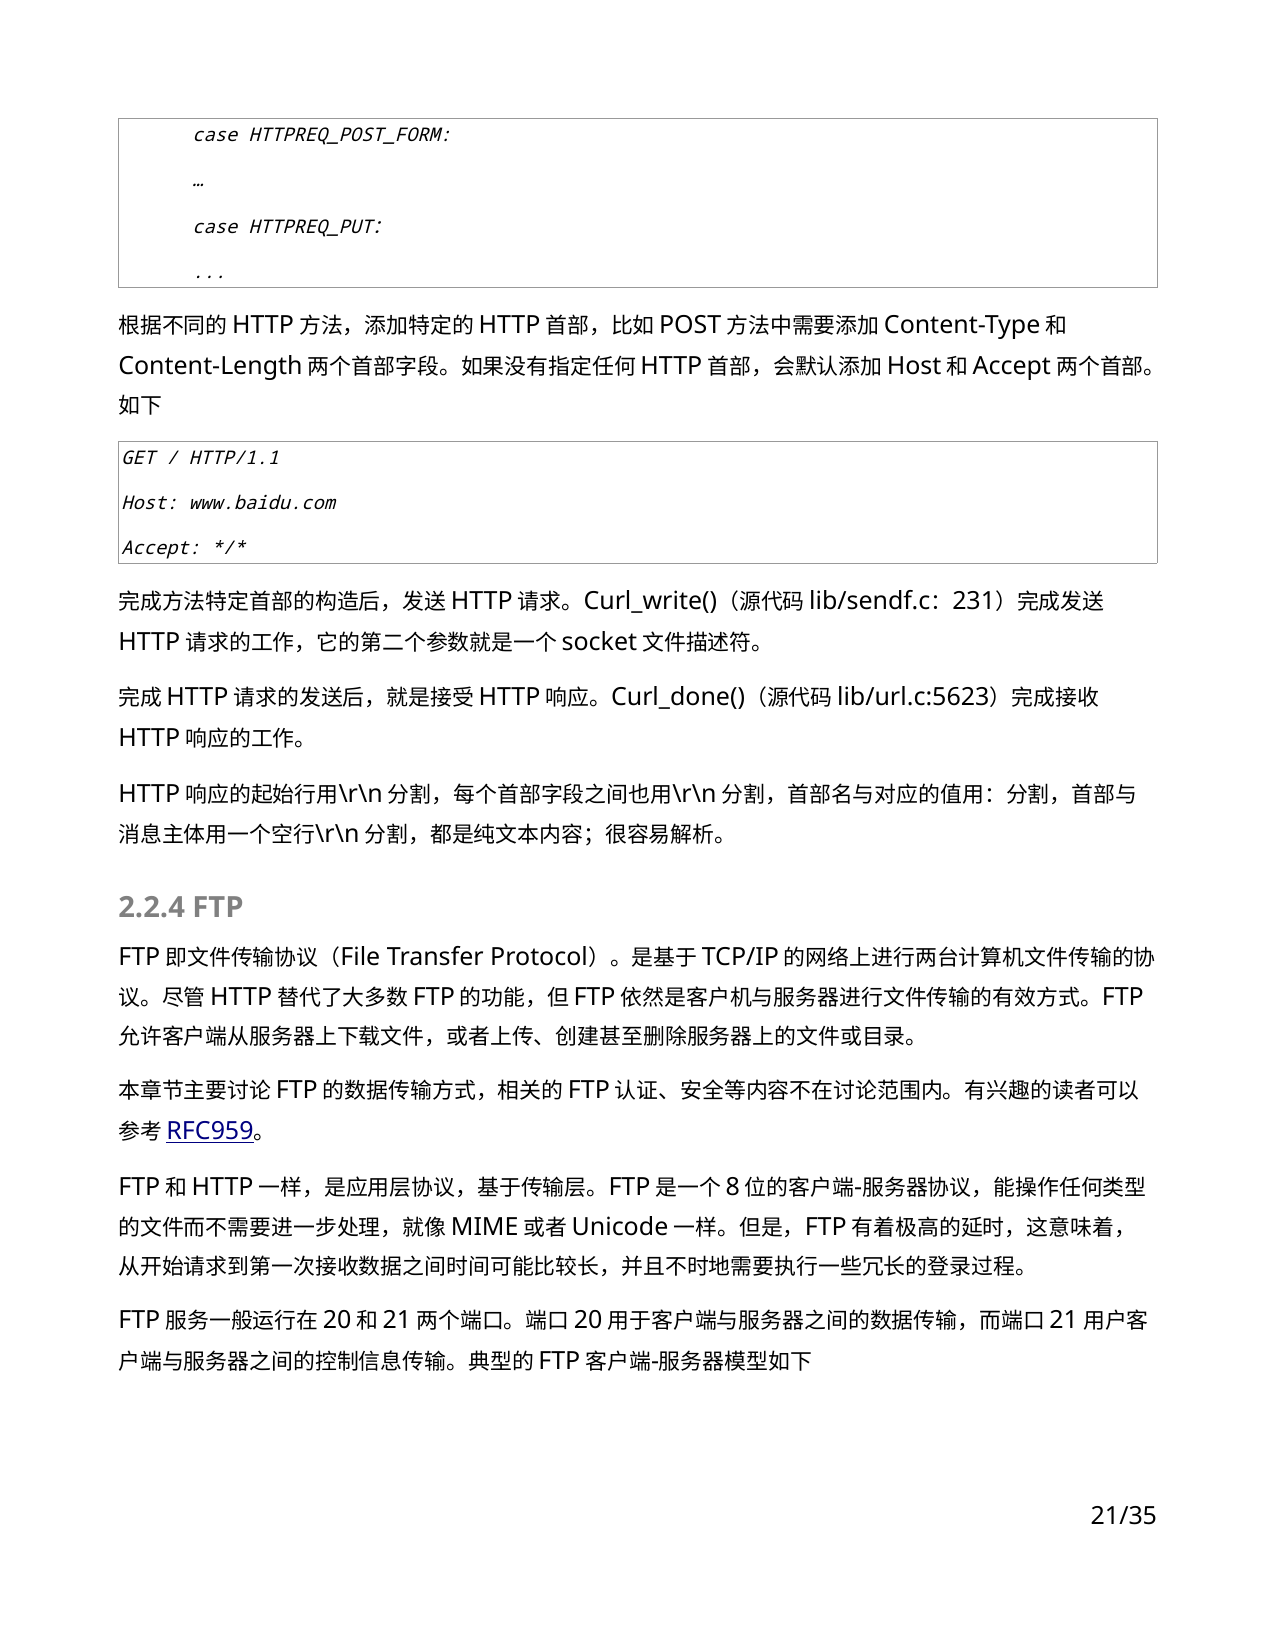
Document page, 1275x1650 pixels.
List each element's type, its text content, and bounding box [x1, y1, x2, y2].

text HTTP响应的起始行用\r\n分割，每个首部字段之间也用\r\n分割，首部名与对应的值用：分割，首部与消息主体用一个空行\r\n分割，都是纯文本内容；很容易解析。 [118, 775, 1157, 850]
text 根据不同的HTTP方法，添加特定的HTTP首部，比如POST方法中需要添加Content-Type和Content-Length两个首部字段。如果没有指定任何HTTP首部，会默认添加Host和Accept两个首部。如下 [118, 307, 1157, 420]
text FTP服务一般运行在20和21两个端口。端口20用于客户端与服务器之间的数据传输，而端口21用户客户端与服务器之间的控制信息传输。典型的FTP客户端-服务器模型如下 [118, 1302, 1157, 1377]
text case HTTPREQ_POST_FORM: [119, 119, 1157, 147]
text ... [119, 256, 1157, 287]
subtitle 2.2.4 FTP [118, 886, 1157, 926]
text case HTTPREQ_PUT： [119, 208, 1157, 239]
text Accept: */* [119, 531, 1157, 563]
text Host: www.baidu.com [119, 486, 1157, 515]
text FTP和HTTP一样，是应用层协议，基于传输层。FTP是一个8位的客户端-服务器协议，能操作任何类型的文件而不需要进一步处理，就像MIME或者Unicode一样。但是，FTP有着极高的延时，这意味着，从开始请求到第一次接收数据之间时间可能比较长，并且不时地需要执行一些冗长的登录过程。 [118, 1168, 1157, 1281]
text GET / HTTP/1.1 [119, 442, 1157, 469]
text 完成HTTP请求的发送后，就是接受HTTP响应。Curl_done()（源代码lib/url.c:5623）完成接收HTTP响应的工作。 [118, 679, 1157, 754]
text … [119, 163, 1157, 192]
text 本章节主要讨论FTP的数据传输方式，相关的FTP认证、安全等内容不在讨论范围内。有兴趣的读者可以参考RFC959。 [118, 1072, 1157, 1147]
text FTP即文件传输协议（File Transfer Protocol）。是基于TCP/IP的网络上进行两台计算机文件传输的协议。尽管HTTP替代了大多数FTP的功能，但FTP依然是客户机与服务器进行文件传输的有效方式。FTP允许客户端从服务器上下载文件，或者上传、创建甚至删除服务器上的文件或目录。 [118, 938, 1157, 1051]
text 完成方法特定首部的构造后，发送HTTP请求。Curl_write()（源代码lib/sendf.c：231）完成发送HTTP请求的工作，它的第二个参数就是一个socket文件描述符。 [118, 583, 1157, 658]
